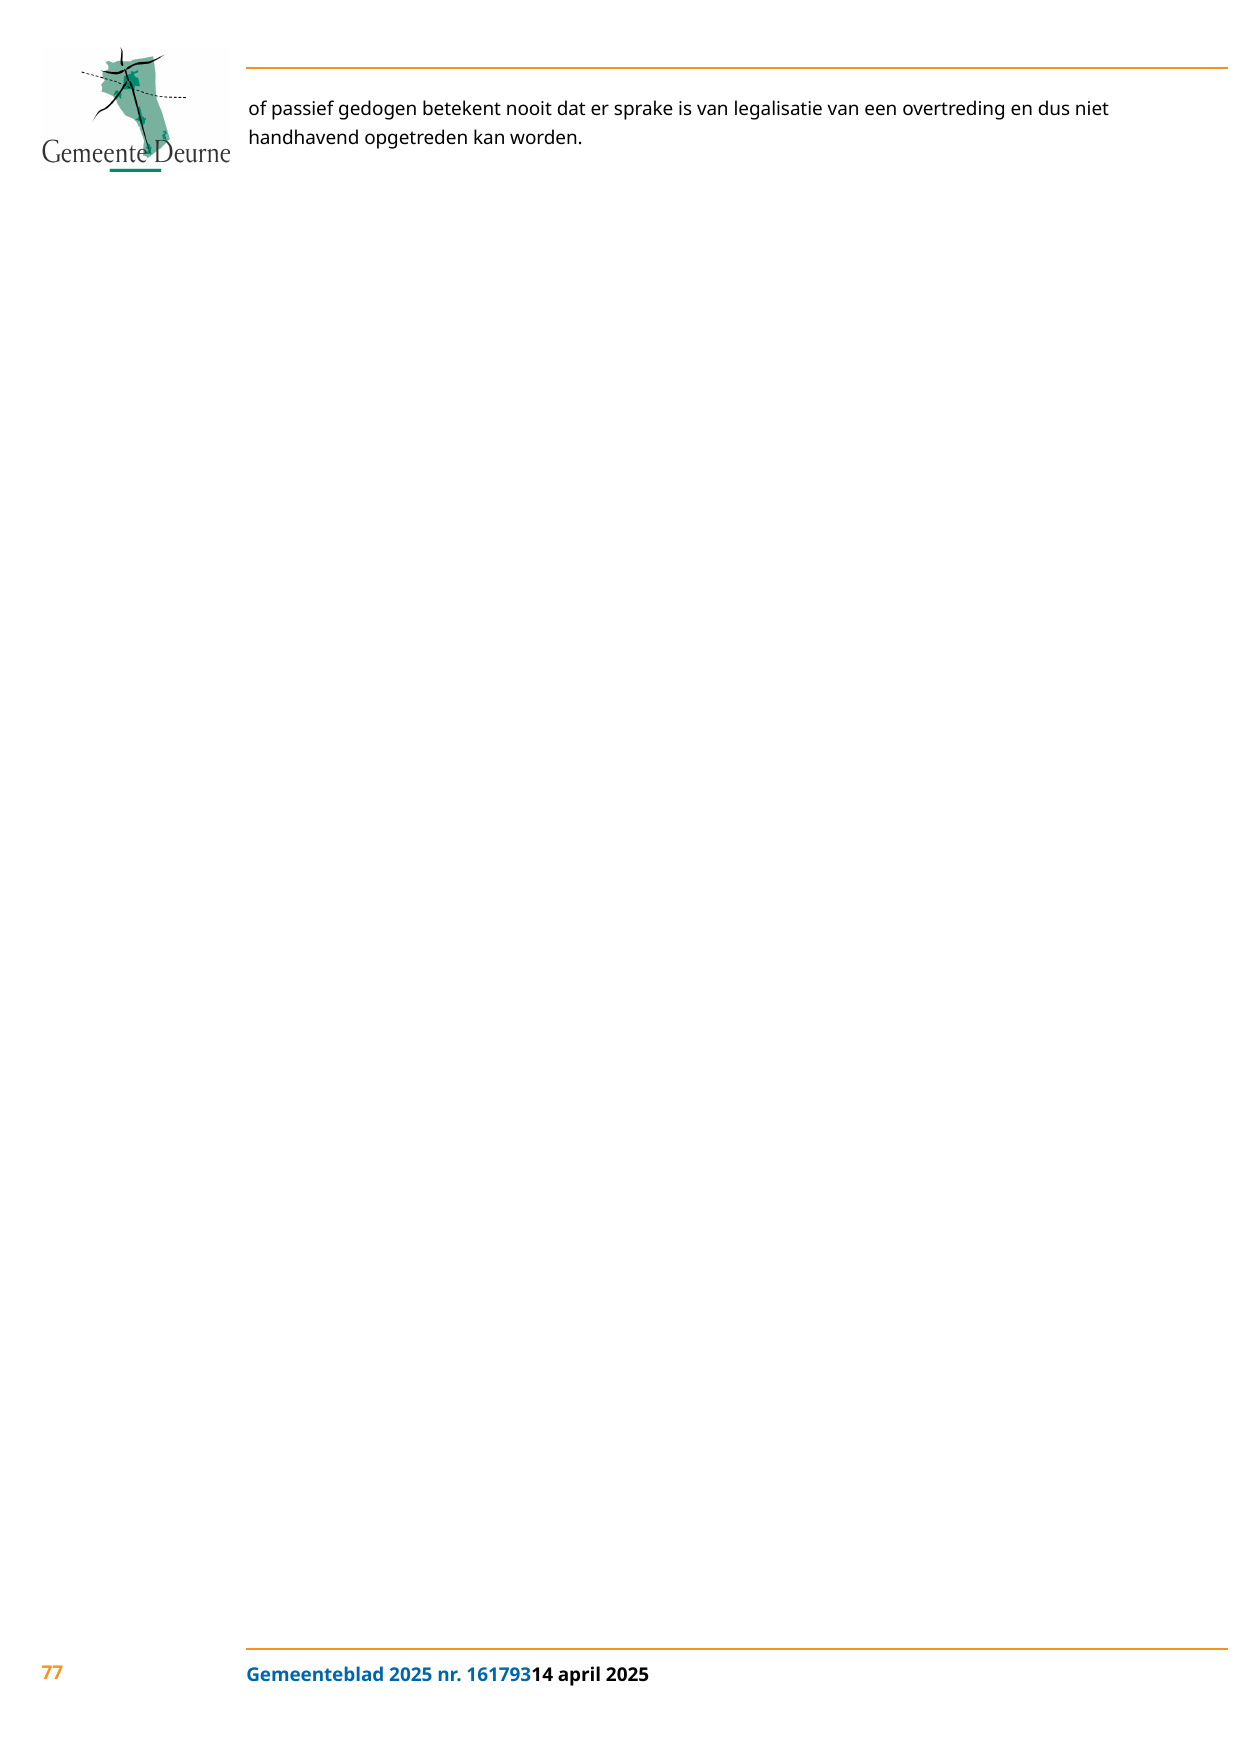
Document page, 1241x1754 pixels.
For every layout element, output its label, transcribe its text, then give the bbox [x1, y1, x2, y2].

text of passief gedogen betekent nooit dat er sprake is van legalisatie van een overtreding en dus niet handhavend opgetreden kan worden. [248, 95, 1152, 150]
picture [41, 47, 231, 172]
